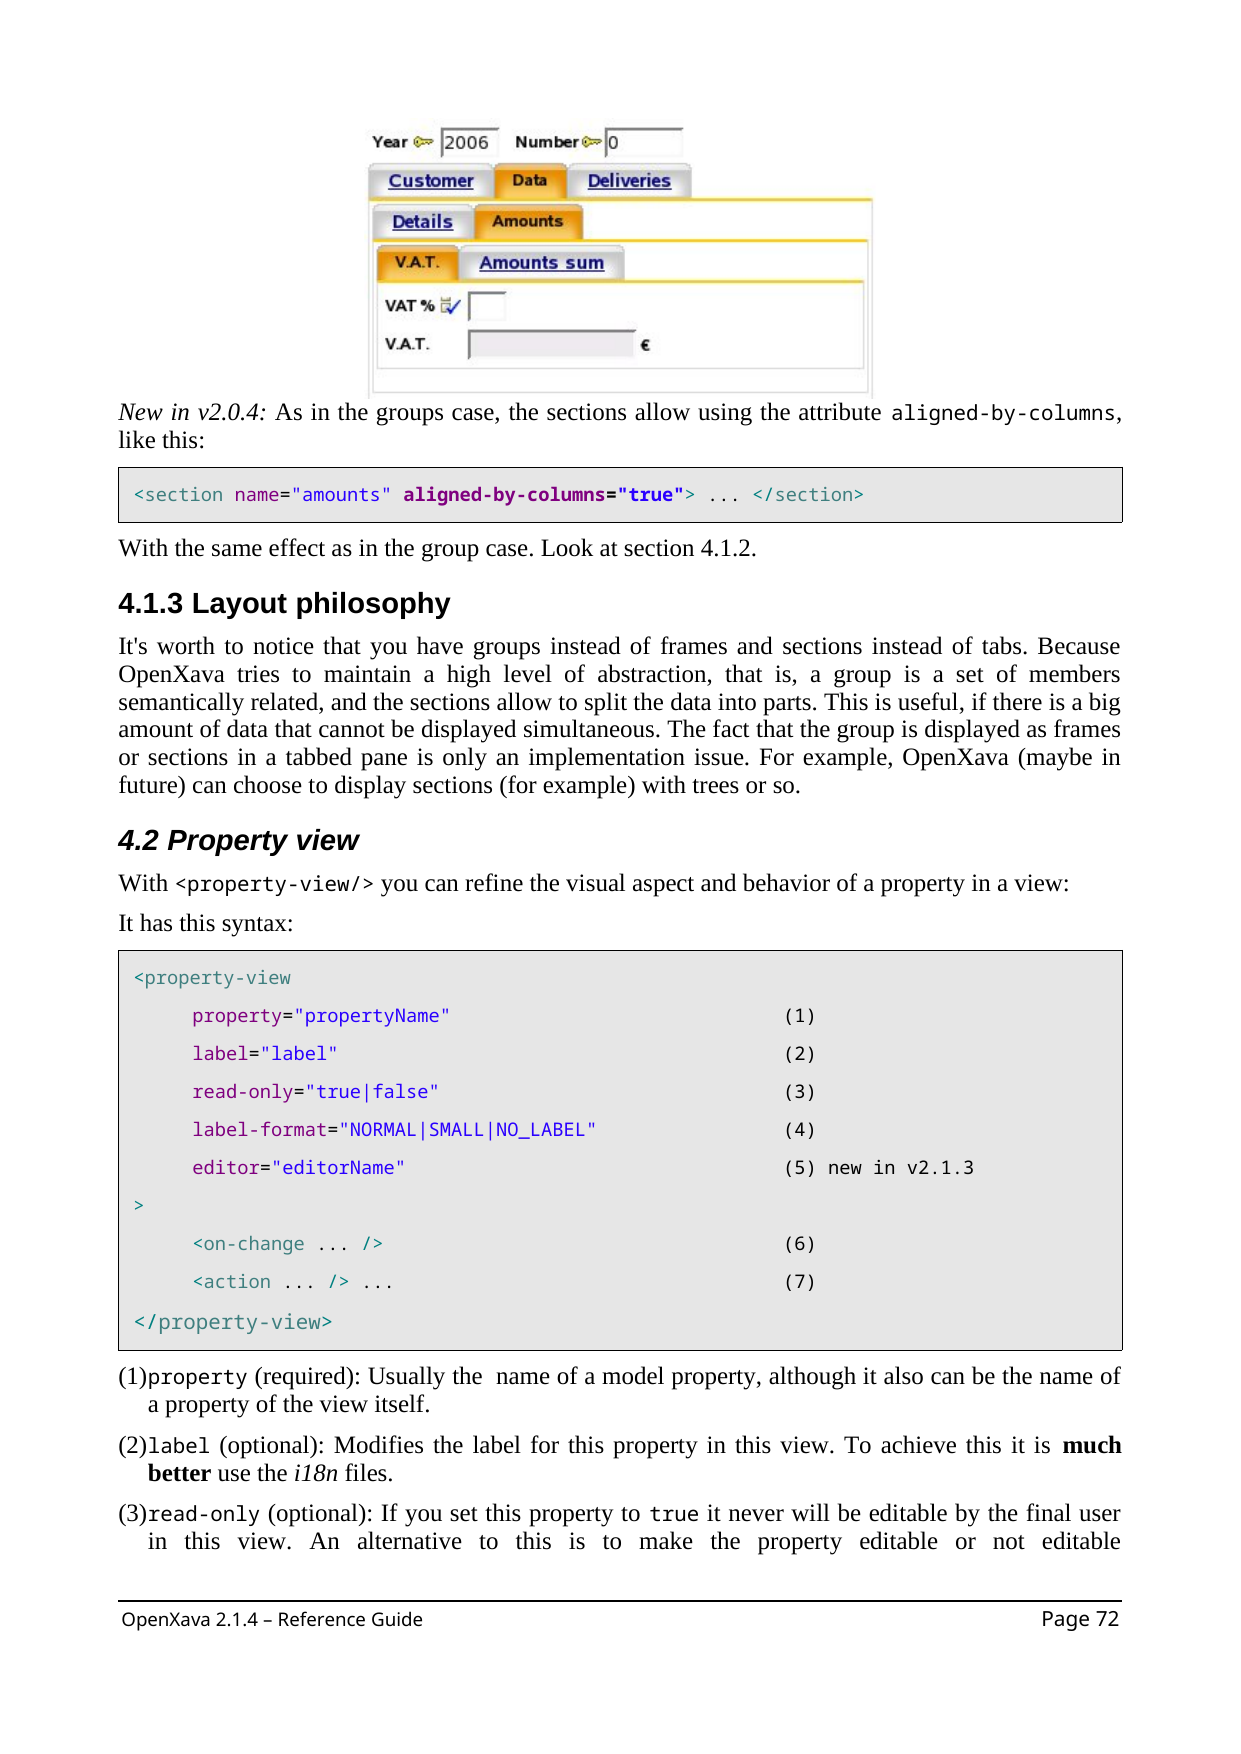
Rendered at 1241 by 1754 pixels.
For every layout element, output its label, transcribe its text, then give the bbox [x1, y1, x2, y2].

picture [364, 118, 876, 399]
text <section name="amounts" aligned-by-columns="true"> ... </section> [119, 468, 1122, 522]
text New in v2.0.4: As in the groups case, the sections allow using the attribute aligned-by-columns, like this: [118, 399, 1122, 454]
text read-only="true|false" (3) [119, 1064, 1122, 1102]
text > [119, 1178, 1122, 1216]
text It's worth to notice that you have groups instead of frames and sections instead of tabs. Because OpenXava tries to maintain a high level of abstraction, that is, a group is a set of members semantically related, and the sections allow to split the data into parts. This is useful, if there is a big amount of data that cannot be displayed simultaneous. The fact that the group is displayed as frames or sections in a tabbed pane is only an implementation issue. For example, OpenXava (maybe in future) can choose to display sections (for example) with trees or so. [118, 632, 1122, 798]
text It has this syntax: [118, 909, 1122, 937]
subtitle Layout philosophy [118, 587, 1122, 620]
subtitle Property view [118, 823, 1122, 856]
text property="propertyName" (1) [119, 988, 1122, 1026]
list read-only (optional): If you set this property to true it never will be editable by the final user in this view. An alternative to this is to make the property editable or not editable [118, 1499, 1122, 1555]
text With the same effect as in the group case. Look at section 4.1.2. [118, 534, 1122, 562]
text label-format="NORMAL|SMALL|NO_LABEL" (4) [119, 1102, 1122, 1140]
text <action ... /> ... (7) [119, 1254, 1122, 1292]
text </property-view> [119, 1292, 1122, 1350]
text <property-view [119, 951, 1122, 988]
list property (required): Usually the name of a model property, although it also can be the name of a property of the view itself. [118, 1362, 1122, 1418]
list label (optional): Modifies the label for this property in this view. To achieve this it is much better use the i18n files. [118, 1431, 1122, 1487]
text editor="editorName" (5) new in v2.1.3 [119, 1140, 1122, 1178]
text label="label" (2) [119, 1026, 1122, 1064]
text With <property-view/> you can refine the visual aspect and behavior of a property in a view: [118, 869, 1122, 897]
text <on-change ... /> (6) [119, 1216, 1122, 1254]
